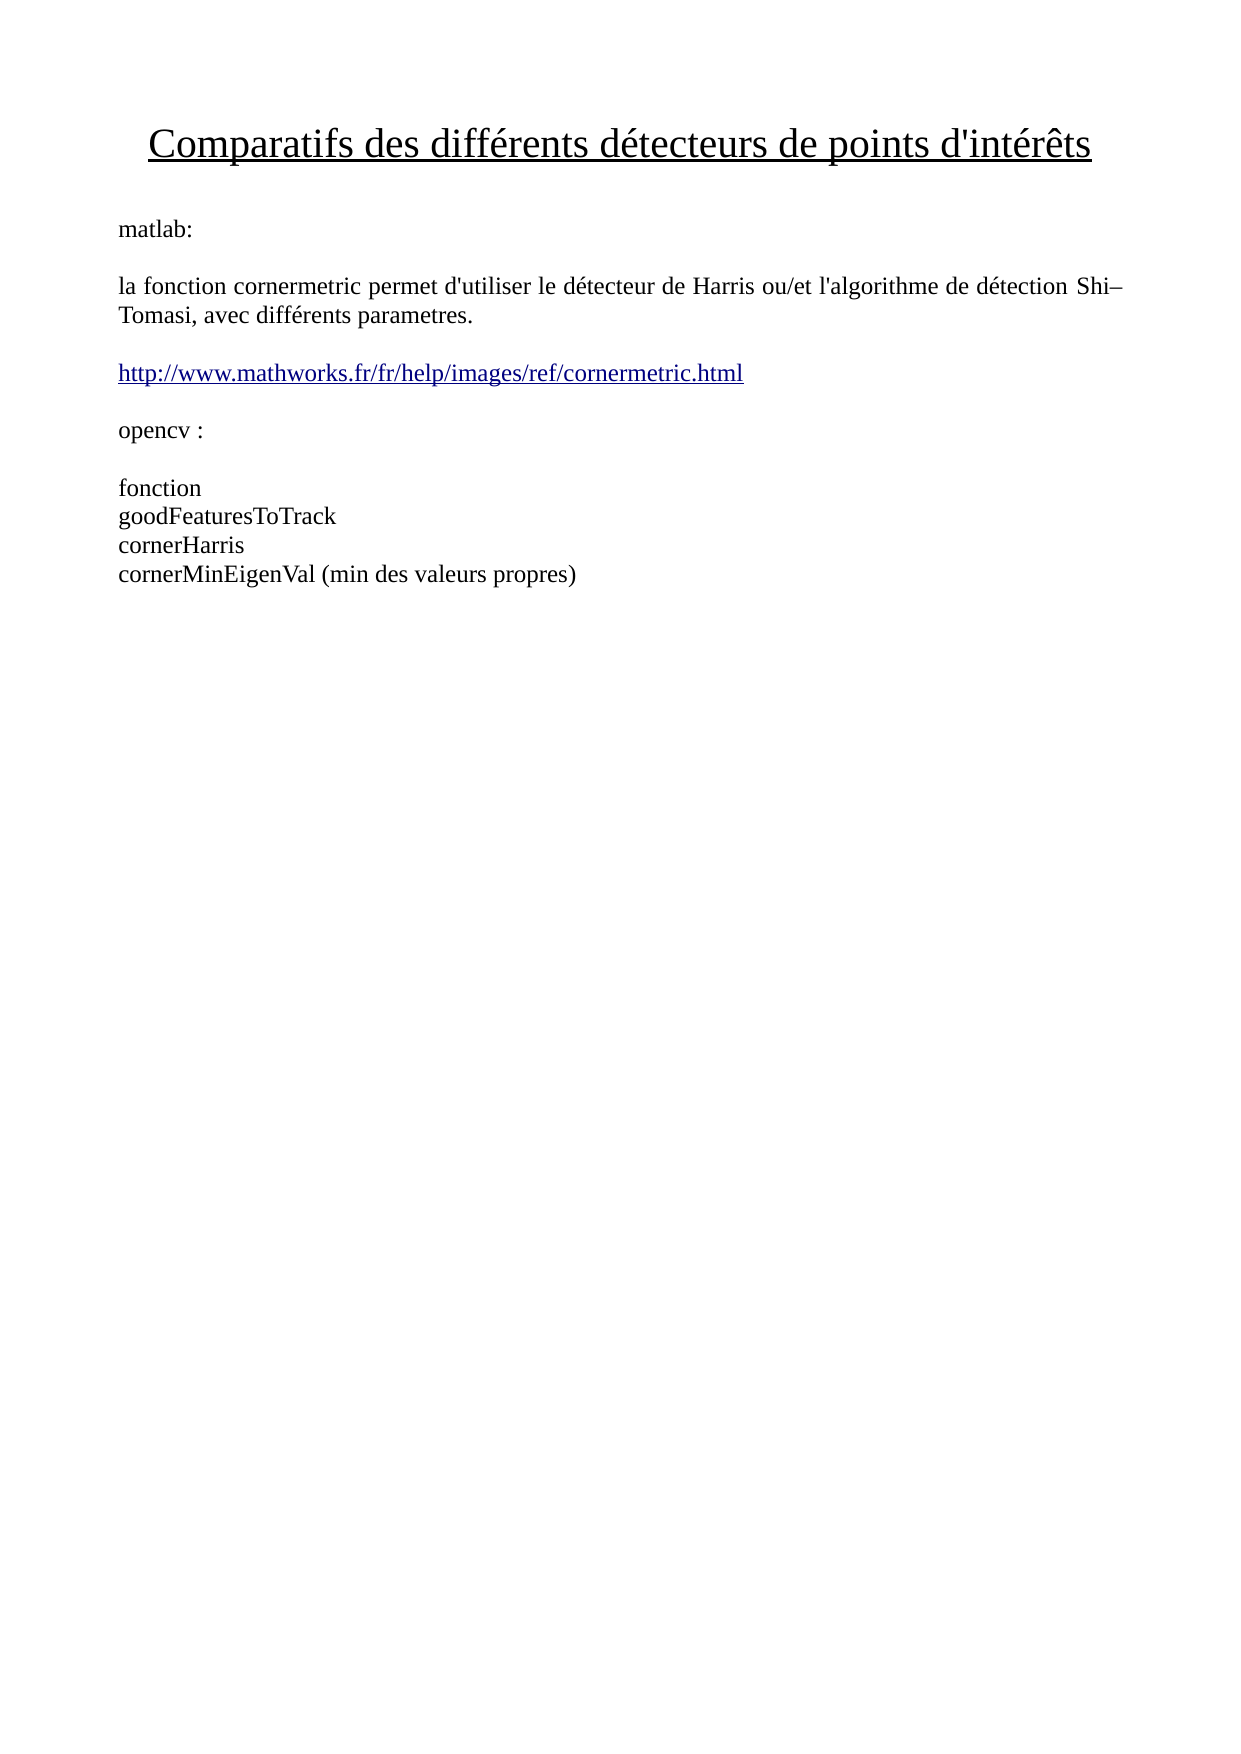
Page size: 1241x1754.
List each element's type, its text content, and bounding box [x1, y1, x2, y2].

text http://www.mathworks.fr/fr/help/images/ref/cornermetric.html [118, 358, 1122, 386]
text goodFeaturesToTrack [118, 501, 1122, 530]
text matlab: [118, 214, 1122, 243]
text Comparatifs des différents détecteurs de points d'intérêts [118, 118, 1122, 166]
text cornerMinEigenVal (min des valeurs propres) [118, 559, 1122, 588]
text cornerHarris [118, 530, 1122, 559]
text opencv : [118, 415, 1122, 444]
text la fonction cornermetric permet d'utiliser le détecteur de Harris ou/et l'algorithme de détection Shi–Tomasi, avec différents parametres. [118, 271, 1122, 329]
text fonction [118, 473, 1122, 501]
